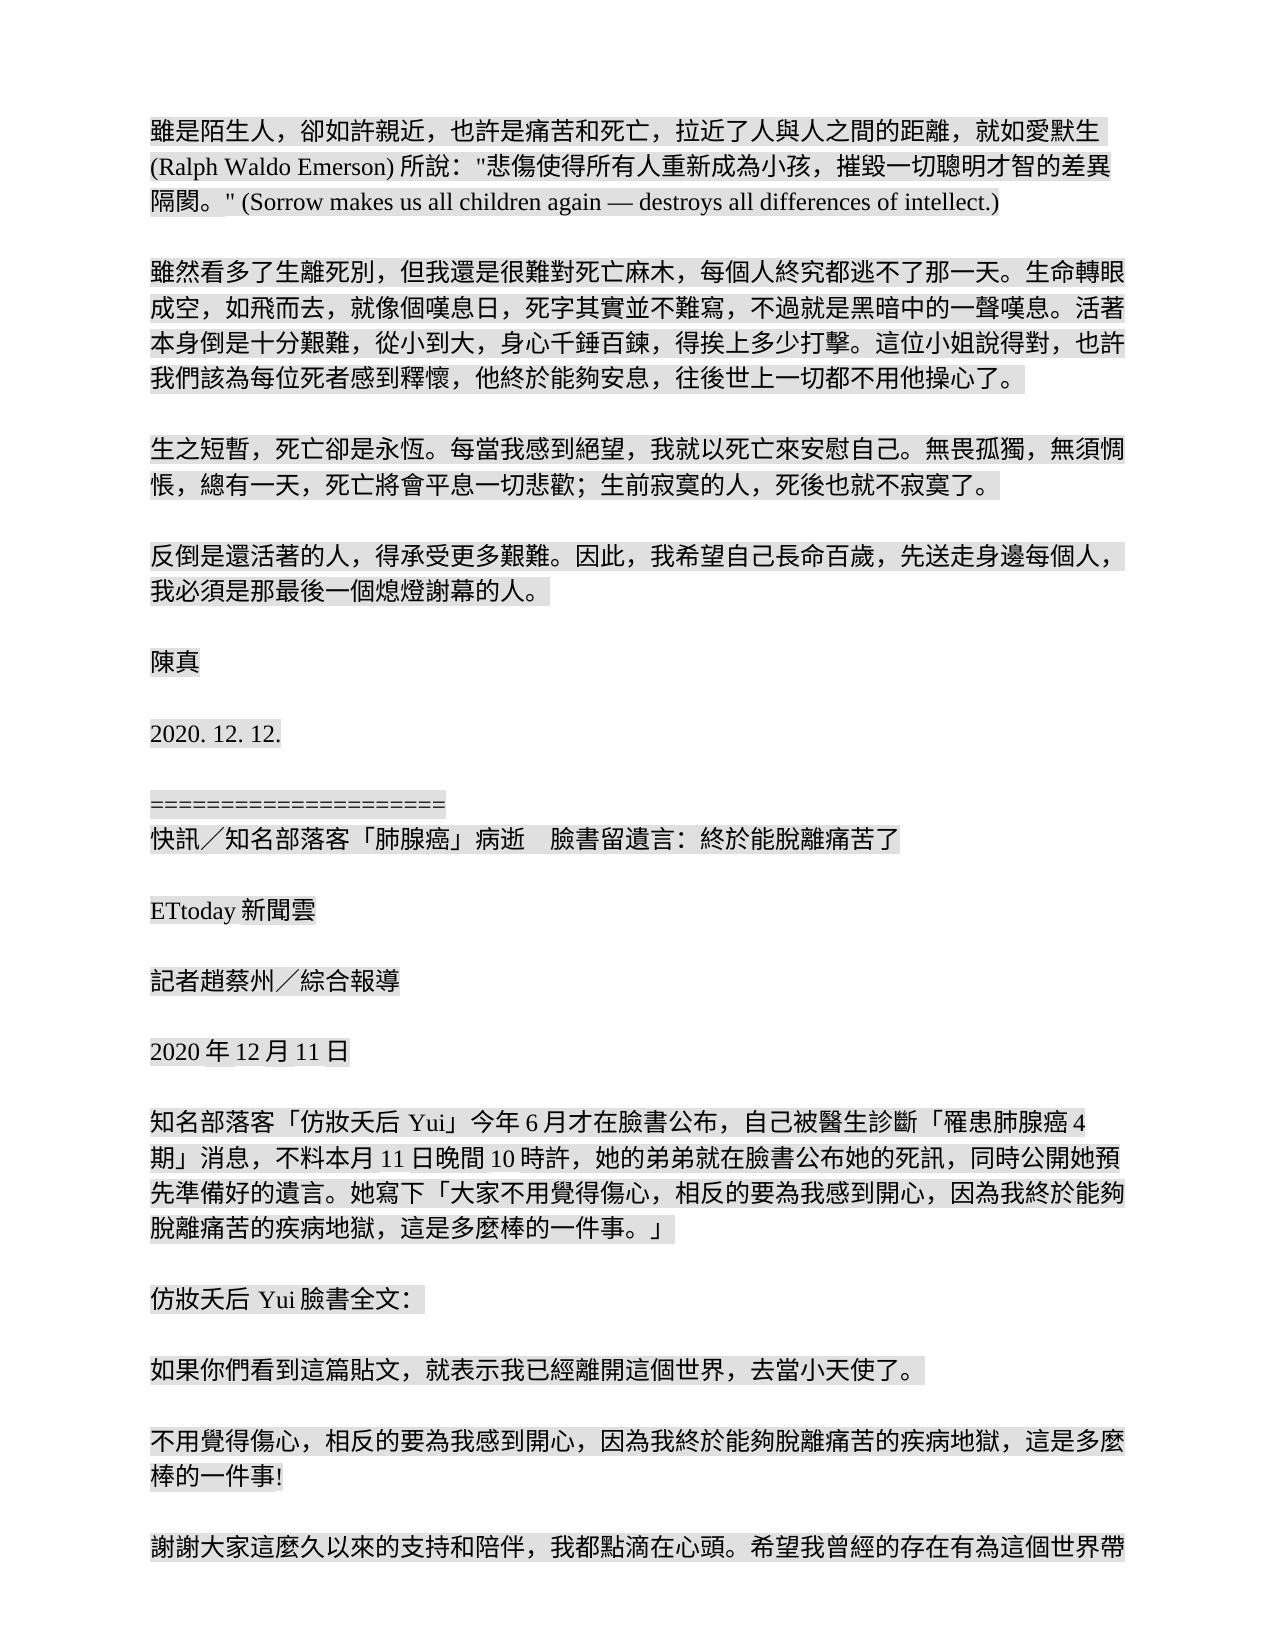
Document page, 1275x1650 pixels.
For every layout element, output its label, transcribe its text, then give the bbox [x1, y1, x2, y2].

text 雖是陌生人，卻如許親近，也許是痛苦和死亡，拉近了人與人之間的距離，就如愛默生 (Ralph Waldo Emerson) 所說："悲傷使得所有人重新成為小孩，摧毀一切聰明才智的差異隔閡。" (Sorrow makes us all children again — destroys all differences of intellect.) 雖然看多了生離死別，但我還是很難對死亡麻木，每個人終究都逃不了那一天。生命轉眼成空，如飛而去，就像個嘆息日，死字其實並不難寫，不過就是黑暗中的一聲嘆息。活著本身倒是十分艱難，從小到大，身心千錘百鍊，得挨上多少打擊。這位小姐說得對，也許我們該為每位死者感到釋懷，他終於能夠安息，往後世上一切都不用他操心了。 生之短暫，死亡卻是永恆。每當我感到絕望，我就以死亡來安慰自己。無畏孤獨，無須惆悵，總有一天，死亡將會平息一切悲歡；生前寂寞的人，死後也就不寂寞了。 反倒是還活著的人，得承受更多艱難。因此，我希望自己長命百歲，先送走身邊每個人，我必須是那最後一個熄燈謝幕的人。 陳真 2020. 12. 12. ===================== 快訊／知名部落客「肺腺癌」病逝 臉書留遺言：終於能脫離痛苦了 ETtoday新聞雲 記者趙蔡州／綜合報導 2020年12月11日 知名部落客「仿妝夭后 Yui」今年6月才在臉書公布，自己被醫生診斷「罹患肺腺癌4期」消息，不料本月11日晚間10時許，她的弟弟就在臉書公布她的死訊，同時公開她預先準備好的遺言。她寫下「大家不用覺得傷心，相反的要為我感到開心，因為我終於能夠脫離痛苦的疾病地獄，這是多麼棒的一件事。」 仿妝夭后 Yui臉書全文： 如果你們看到這篇貼文，就表示我已經離開這個世界，去當小天使了。 不用覺得傷心，相反的要為我感到開心，因為我終於能夠脫離痛苦的疾病地獄，這是多麼棒的一件事! 謝謝大家這麼久以來的支持和陪伴，我都點滴在心頭。希望我曾經的存在有為這個世界帶 [150, 75, 1125, 1562]
